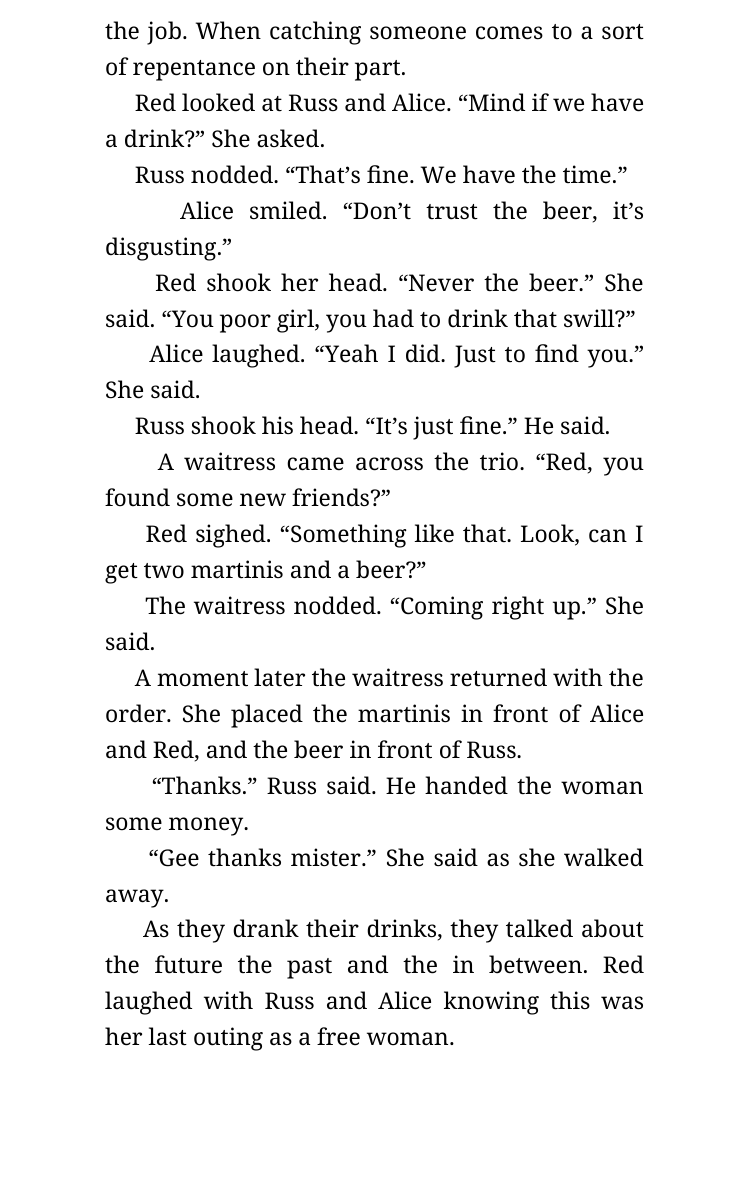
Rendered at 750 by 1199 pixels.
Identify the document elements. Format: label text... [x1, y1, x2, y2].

text A waitress came across the trio. “Red, you found some new friends?” [105, 446, 645, 513]
text As they drank their drinks, they talked about the future the past and the in between. Red laughed with Russ and Alice knowing this was her last outing as a free woman. [105, 913, 645, 1052]
text “Gee thanks mister.” She said as she walked away. [105, 842, 645, 909]
text Red sighed. “Something like that. Look, can I get two martinis and a beer?” [105, 518, 645, 585]
text Alice laughed. “Yeah I did. Just to find you.” She said. [105, 338, 645, 406]
text Alice smiled. “Don’t trust the beer, it’s disgusting.” [105, 195, 645, 262]
text the job. When catching someone comes to a sort of repentance on their part. [105, 15, 645, 82]
text A moment later the waitress returned with the order. She placed the martinis in front of Alice and Red, and the beer in front of Russ. [105, 662, 645, 765]
text “Thanks.” Russ said. He handed the woman some money. [105, 770, 645, 837]
text Russ shook his head. “It’s just fine.” He said. [105, 410, 645, 442]
text Red looked at Russ and Alice. “Mind if we have a drink?” She asked. [105, 87, 645, 154]
text Russ nodded. “That’s fine. We have the time.” [105, 159, 645, 190]
text Red shook her head. “Never the beer.” She said. “You poor girl, you had to drink that swill?” [105, 267, 645, 334]
text The waitress nodded. “Coming right up.” She said. [105, 590, 645, 657]
